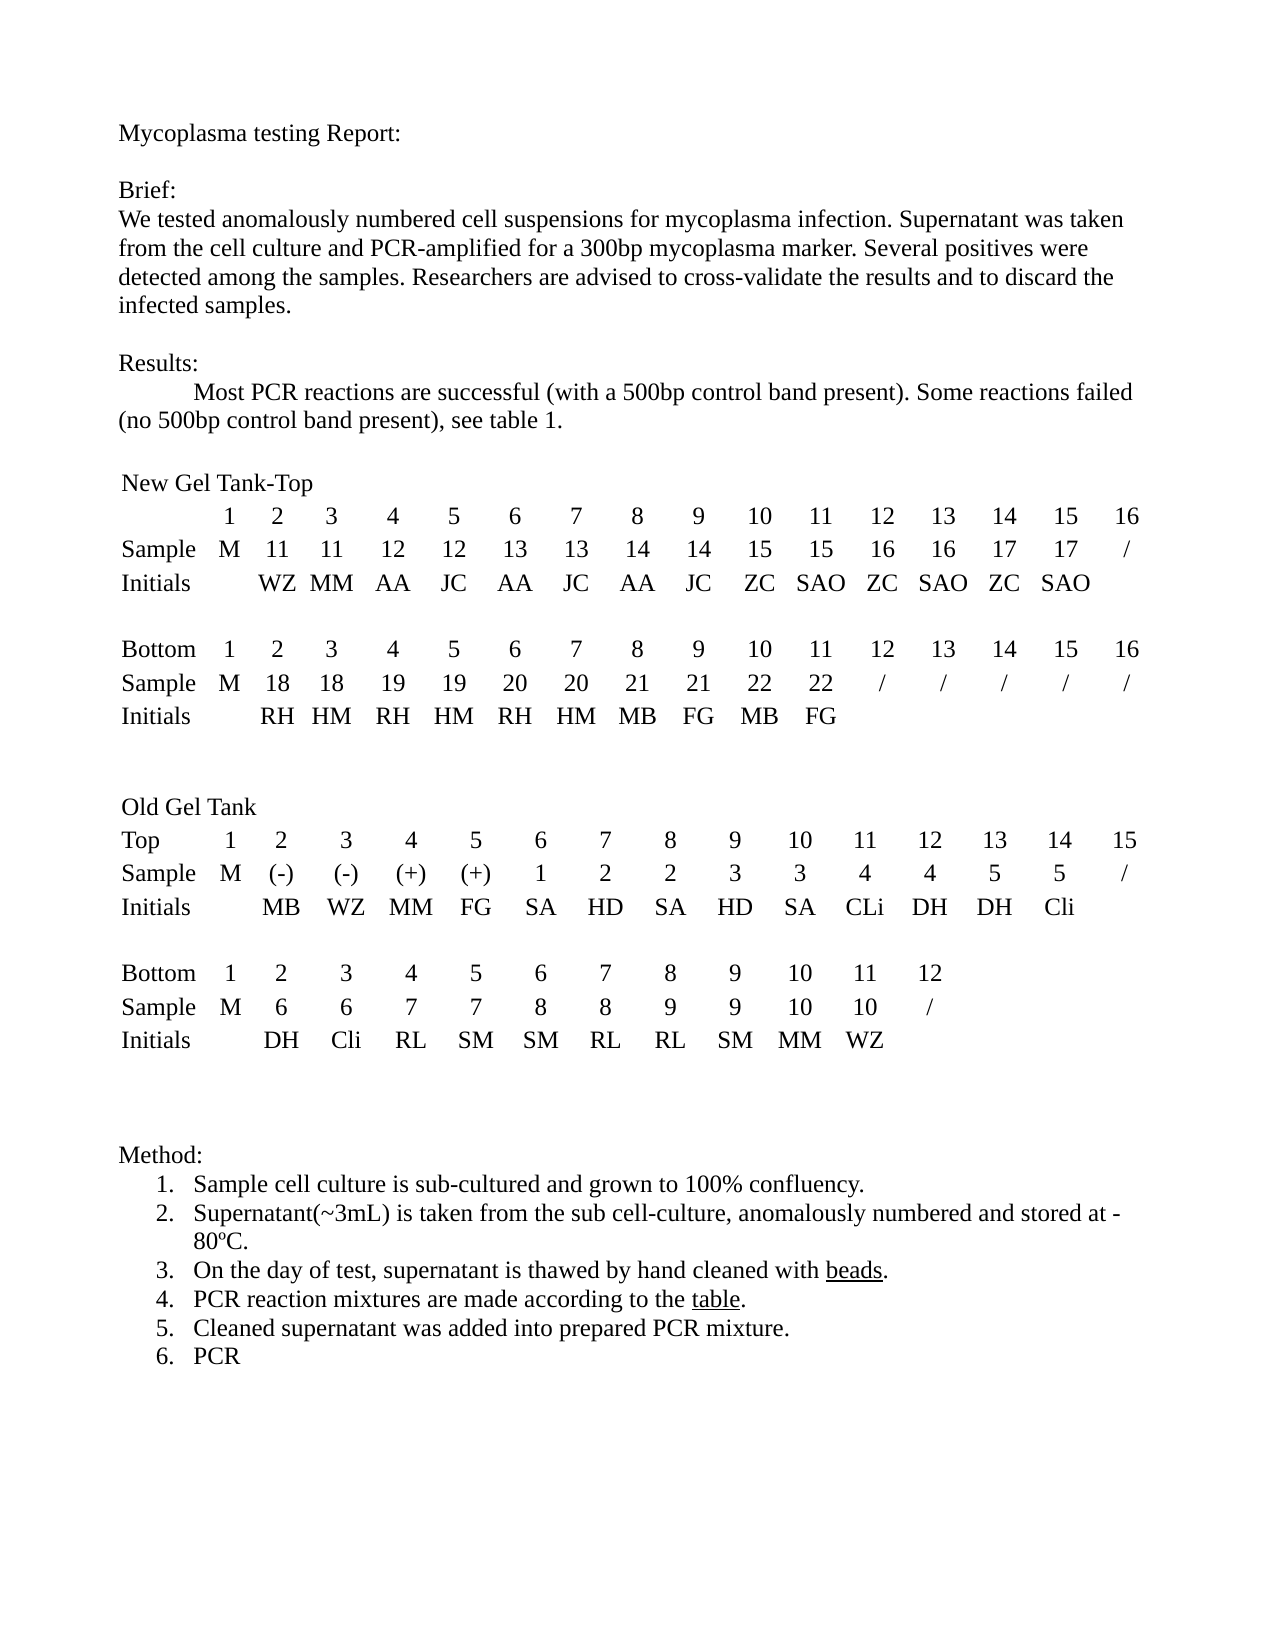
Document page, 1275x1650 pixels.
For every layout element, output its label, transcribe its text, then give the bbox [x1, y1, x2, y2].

table_cell [1092, 887, 1157, 921]
table_header [1092, 787, 1157, 821]
text Most PCR reactions are successful (with a 500bp control band present). Some reactions failed (no 500bp control band present), see table 1. [118, 377, 1157, 434]
table_cell 12 [362, 530, 423, 563]
list Cleaned supernatant was added into prepared PCR mixture. [156, 1313, 1157, 1341]
table_cell SM [508, 1021, 573, 1054]
table_cell 16 [1096, 496, 1157, 530]
table_cell FG [443, 887, 508, 921]
table_header [851, 463, 913, 496]
table_cell FG [790, 696, 851, 730]
table_cell 11 [790, 630, 851, 663]
table_cell [118, 921, 212, 954]
table_cell 9 [703, 954, 767, 987]
table_cell 10 [768, 987, 832, 1021]
table_cell 21 [668, 663, 729, 696]
table_cell [424, 596, 484, 630]
list Sample cell culture is sub-cultured and grown to 100% confluency. [156, 1169, 1157, 1198]
table_cell 5 [424, 630, 484, 663]
table_cell [833, 921, 897, 954]
table_cell 17 [1035, 530, 1096, 563]
table_cell / [974, 663, 1035, 696]
table_header [703, 787, 767, 821]
table_cell RH [254, 696, 301, 730]
table_header [379, 787, 443, 821]
table_cell 7 [379, 987, 443, 1021]
text We tested anomalously numbered cell suspensions for mycoplasma infection. Supernatant was taken from the cell culture and PCR-amplified for a 300bp mycoplasma marker. Several positives were detected among the samples. Researchers are advised to cross-validate the results and to discard the infected samples. [118, 204, 1157, 319]
table_cell 15 [1035, 630, 1096, 663]
table_cell 20 [545, 663, 607, 696]
table_cell [254, 596, 301, 630]
table_cell (+) [379, 854, 443, 887]
list On the day of test, supernatant is thawed by hand cleaned with beads. [156, 1255, 1157, 1284]
table_cell M [205, 530, 253, 563]
table_cell 8 [638, 821, 703, 854]
table_cell AA [362, 563, 423, 596]
table_cell 10 [768, 954, 832, 987]
table_cell Top [118, 821, 212, 854]
table_cell 14 [974, 630, 1035, 663]
table_cell [205, 696, 253, 730]
table_cell DH [897, 887, 962, 921]
table_cell 6 [508, 954, 573, 987]
table_cell 15 [1092, 821, 1157, 854]
table_cell [729, 596, 790, 630]
table_cell JC [424, 563, 484, 596]
table_cell [962, 1021, 1027, 1054]
table_cell M [212, 854, 249, 887]
table_header Old Gel Tank [118, 787, 378, 821]
text Results: [118, 348, 1157, 377]
table_cell CLi [833, 887, 897, 921]
table_cell 2 [249, 954, 314, 987]
table_cell [768, 921, 832, 954]
table_cell 19 [362, 663, 423, 696]
table_cell / [897, 987, 962, 1021]
table_cell HD [573, 887, 638, 921]
table_cell 3 [314, 821, 378, 854]
text Brief: [118, 176, 1157, 204]
table_cell 13 [962, 821, 1027, 854]
table_cell 12 [424, 530, 484, 563]
table_cell Initials [118, 696, 205, 730]
table_cell [205, 563, 253, 596]
table_cell 15 [1035, 496, 1096, 530]
table_cell HM [301, 696, 362, 730]
table_cell Cli [1027, 887, 1092, 921]
table_cell [1092, 987, 1157, 1021]
table_cell MM [768, 1021, 832, 1054]
table_cell 11 [790, 496, 851, 530]
table_cell [249, 921, 314, 954]
table_cell 5 [1027, 854, 1092, 887]
table_cell MM [379, 887, 443, 921]
table_cell 17 [974, 530, 1035, 563]
table_cell (+) [443, 854, 508, 887]
table_cell 2 [573, 854, 638, 887]
text Method: [118, 1140, 1157, 1169]
table_cell 11 [254, 530, 301, 563]
table_cell Initials [118, 563, 205, 596]
table_cell [668, 596, 729, 630]
table_cell SAO [790, 563, 851, 596]
table_cell [1092, 1021, 1157, 1054]
table_header [443, 787, 508, 821]
table_cell [1092, 954, 1157, 987]
table_cell FG [668, 696, 729, 730]
table_cell 22 [790, 663, 851, 696]
table_cell MB [729, 696, 790, 730]
list PCR reaction mixtures are made according to the table. [156, 1284, 1157, 1313]
table_cell M [205, 663, 253, 696]
table_cell 21 [607, 663, 668, 696]
table_cell Sample [118, 530, 205, 563]
table_cell AA [607, 563, 668, 596]
table_cell [1027, 921, 1092, 954]
table_cell HM [545, 696, 607, 730]
table_header [962, 787, 1027, 821]
table_cell DH [962, 887, 1027, 921]
table_cell 11 [833, 821, 897, 854]
table_header [545, 463, 607, 496]
table_cell JC [545, 563, 607, 596]
table_cell Sample [118, 854, 212, 887]
table_cell 3 [703, 854, 767, 887]
table_cell 6 [484, 496, 545, 530]
table_cell [212, 1021, 249, 1054]
table_cell [974, 696, 1035, 730]
table_header [1035, 463, 1096, 496]
table_cell 4 [362, 496, 423, 530]
table_cell 11 [833, 954, 897, 987]
table_header [833, 787, 897, 821]
table_cell 10 [833, 987, 897, 1021]
table_cell 3 [768, 854, 832, 887]
table_cell Cli [314, 1021, 378, 1054]
table_header [638, 787, 703, 821]
table_cell [607, 596, 668, 630]
table_cell [851, 596, 913, 630]
table_cell SM [443, 1021, 508, 1054]
table_header [1096, 463, 1157, 496]
table_cell 13 [913, 496, 973, 530]
table_cell Bottom [118, 630, 205, 663]
table_cell 7 [545, 630, 607, 663]
table_cell 2 [254, 496, 301, 530]
table_cell 9 [703, 821, 767, 854]
table_header [913, 463, 973, 496]
table_cell 18 [301, 663, 362, 696]
table_header New Gel Tank-Top [118, 463, 362, 496]
table_cell [1027, 1021, 1092, 1054]
table_cell / [1092, 854, 1157, 887]
table_cell (-) [249, 854, 314, 887]
table_cell [508, 921, 573, 954]
table_cell 16 [913, 530, 973, 563]
table_cell 12 [897, 821, 962, 854]
table_cell 1 [508, 854, 573, 887]
table_cell [573, 921, 638, 954]
table_cell 6 [508, 821, 573, 854]
table_cell [484, 596, 545, 630]
table_cell RL [573, 1021, 638, 1054]
table_cell 5 [424, 496, 484, 530]
table_cell [1035, 696, 1096, 730]
table_cell 7 [573, 954, 638, 987]
table_cell SM [703, 1021, 767, 1054]
table_cell 11 [301, 530, 362, 563]
table_cell [962, 954, 1027, 987]
table_cell MB [249, 887, 314, 921]
table_cell 8 [607, 496, 668, 530]
table_cell (-) [314, 854, 378, 887]
table_cell 1 [205, 496, 253, 530]
table_cell 14 [1027, 821, 1092, 854]
table_cell ZC [729, 563, 790, 596]
table_cell [118, 596, 205, 630]
table_cell 9 [638, 987, 703, 1021]
table_cell / [851, 663, 913, 696]
table_cell / [1035, 663, 1096, 696]
table_cell 3 [301, 496, 362, 530]
table_cell 19 [424, 663, 484, 696]
table_header [974, 463, 1035, 496]
table_cell 6 [484, 630, 545, 663]
table_header [484, 463, 545, 496]
table_cell 13 [484, 530, 545, 563]
table_cell [913, 596, 973, 630]
table_cell 12 [851, 496, 913, 530]
table_cell [1096, 596, 1157, 630]
table_header [424, 463, 484, 496]
table_cell SA [508, 887, 573, 921]
table_cell 5 [443, 954, 508, 987]
table_cell [1027, 987, 1092, 1021]
table_cell 6 [249, 987, 314, 1021]
table_cell [1096, 696, 1157, 730]
table_cell 7 [443, 987, 508, 1021]
table_cell 1 [205, 630, 253, 663]
table_cell RL [638, 1021, 703, 1054]
table_cell ZC [974, 563, 1035, 596]
table_cell WZ [314, 887, 378, 921]
table_cell SA [768, 887, 832, 921]
table_cell 8 [607, 630, 668, 663]
table_cell 15 [729, 530, 790, 563]
table_cell 20 [484, 663, 545, 696]
table_cell 13 [545, 530, 607, 563]
table_header [508, 787, 573, 821]
table_cell 8 [573, 987, 638, 1021]
table_cell [314, 921, 378, 954]
table_cell 12 [851, 630, 913, 663]
table_cell 16 [851, 530, 913, 563]
table_cell [545, 596, 607, 630]
table_cell 10 [729, 496, 790, 530]
table_cell / [913, 663, 973, 696]
table_header [668, 463, 729, 496]
list Supernatant(~3mL) is taken from the sub cell-culture, anomalously numbered and stored at -80ºC. [156, 1198, 1157, 1255]
table_cell 14 [974, 496, 1035, 530]
table_cell 4 [362, 630, 423, 663]
table_cell 9 [703, 987, 767, 1021]
table_cell RL [379, 1021, 443, 1054]
table_header [1027, 787, 1092, 821]
table_cell [118, 496, 205, 530]
table_cell [1092, 921, 1157, 954]
table_cell 10 [729, 630, 790, 663]
table_cell 8 [508, 987, 573, 1021]
table_cell 12 [897, 954, 962, 987]
text Mycoplasma testing Report: [118, 118, 1157, 147]
table_cell [1035, 596, 1096, 630]
table_cell SAO [913, 563, 973, 596]
table_cell 2 [254, 630, 301, 663]
table_cell DH [249, 1021, 314, 1054]
table_cell [897, 921, 962, 954]
table_cell 22 [729, 663, 790, 696]
table_cell MM [301, 563, 362, 596]
table_cell [962, 921, 1027, 954]
table_cell JC [668, 563, 729, 596]
table_header [573, 787, 638, 821]
table_cell 2 [249, 821, 314, 854]
table_header [897, 787, 962, 821]
table_cell [1027, 954, 1092, 987]
table_cell [897, 1021, 962, 1054]
table_header [607, 463, 668, 496]
table_cell 4 [379, 821, 443, 854]
table_cell [703, 921, 767, 954]
table_cell / [1096, 530, 1157, 563]
table_cell [301, 596, 362, 630]
table_cell 1 [212, 954, 249, 987]
table_cell WZ [833, 1021, 897, 1054]
table_cell 10 [768, 821, 832, 854]
table_cell [638, 921, 703, 954]
table_cell 3 [314, 954, 378, 987]
table_cell M [212, 987, 249, 1021]
table_cell SA [638, 887, 703, 921]
table_cell [851, 696, 913, 730]
table_cell [212, 887, 249, 921]
table_cell Initials [118, 887, 212, 921]
table_cell [212, 921, 249, 954]
table_cell 4 [897, 854, 962, 887]
table_cell [913, 696, 973, 730]
table_cell [443, 921, 508, 954]
table_cell [974, 596, 1035, 630]
table_cell 9 [668, 496, 729, 530]
table_cell [790, 596, 851, 630]
table_header [790, 463, 851, 496]
table_cell [379, 921, 443, 954]
table_cell 5 [962, 854, 1027, 887]
table_cell 7 [573, 821, 638, 854]
table_cell 4 [379, 954, 443, 987]
table_cell ZC [851, 563, 913, 596]
table_cell AA [484, 563, 545, 596]
table_cell [1096, 563, 1157, 596]
table_cell 9 [668, 630, 729, 663]
table_header [729, 463, 790, 496]
table_cell [205, 596, 253, 630]
table_cell 5 [443, 821, 508, 854]
table_cell [362, 596, 423, 630]
table_cell HD [703, 887, 767, 921]
table_cell 3 [301, 630, 362, 663]
table_cell 13 [913, 630, 973, 663]
table_cell [962, 987, 1027, 1021]
table_header [768, 787, 832, 821]
table_cell 14 [668, 530, 729, 563]
table_cell MB [607, 696, 668, 730]
table_cell 18 [254, 663, 301, 696]
list PCR [156, 1341, 1157, 1370]
table_cell / [1096, 663, 1157, 696]
table_cell Bottom [118, 954, 212, 987]
table_cell Initials [118, 1021, 212, 1054]
table_cell 7 [545, 496, 607, 530]
table_cell WZ [254, 563, 301, 596]
table_cell 6 [314, 987, 378, 1021]
table_cell Sample [118, 987, 212, 1021]
table_header [362, 463, 423, 496]
table_cell 15 [790, 530, 851, 563]
table_cell Sample [118, 663, 205, 696]
table_cell 16 [1096, 630, 1157, 663]
table_cell SAO [1035, 563, 1096, 596]
table_cell 1 [212, 821, 249, 854]
table_cell RH [362, 696, 423, 730]
table_cell 14 [607, 530, 668, 563]
table_cell 2 [638, 854, 703, 887]
table_cell HM [424, 696, 484, 730]
table_cell RH [484, 696, 545, 730]
table_cell 4 [833, 854, 897, 887]
table_cell 8 [638, 954, 703, 987]
